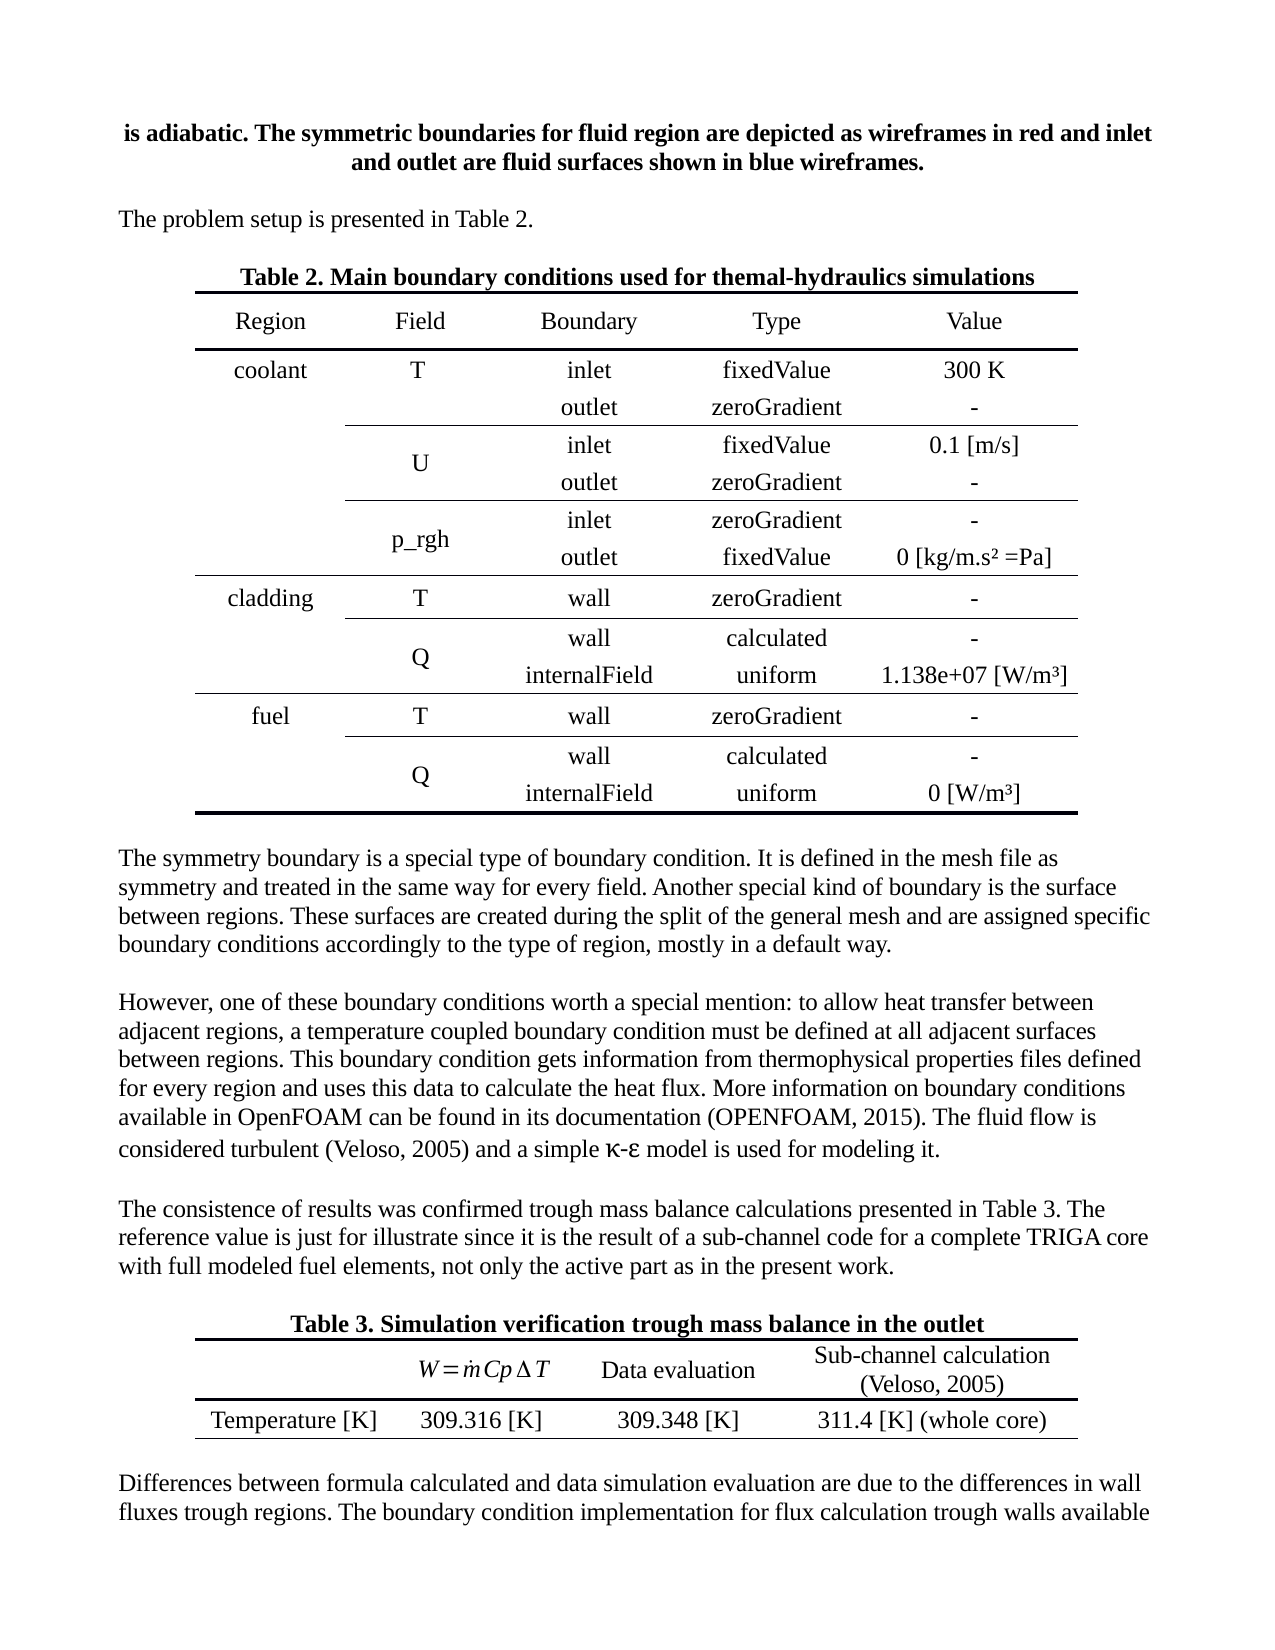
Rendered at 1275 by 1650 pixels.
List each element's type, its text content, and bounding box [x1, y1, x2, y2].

table_cell - [870, 694, 1078, 736]
table_cell zeroGradient [683, 694, 870, 736]
table_cell wall [495, 576, 683, 618]
table_cell U [345, 426, 495, 500]
table_cell [195, 618, 345, 693]
text The consistence of results was confirmed trough mass balance calculations presented in Table 3. The reference value is just for illustrate since it is the result of a sub-channel code for a complete TRIGA core with full modeled fuel elements, not only the active part as in the present work. [118, 1194, 1157, 1280]
table_cell T [345, 694, 495, 736]
text Table 3. Simulation verification trough mass balance in the outlet [118, 1309, 1157, 1337]
table_cell 309.316 [K] [392, 1401, 570, 1438]
table_cell Temperature [K] [195, 1401, 392, 1438]
table_header [195, 1341, 392, 1398]
table_header Boundary [495, 294, 683, 347]
table_cell 0.1 [m/s] - [870, 426, 1078, 500]
table_header Data evaluation [570, 1341, 786, 1398]
table_cell zeroGradient fixedValue [683, 501, 870, 575]
table_cell wall internalField [495, 737, 683, 811]
table_cell - 0 [kg/m.s² =Pa] [870, 501, 1078, 575]
table_cell - 1.138e+07 [W/m³] [870, 619, 1078, 693]
table_header Value [870, 294, 1078, 347]
table_cell T [345, 576, 495, 618]
table_header Field [345, 294, 495, 347]
table_cell 311.4 [K] (whole core) [786, 1401, 1078, 1438]
table_cell [195, 425, 345, 500]
table_cell [195, 736, 345, 811]
text The problem setup is presented in Table 2. [118, 204, 1157, 233]
table_cell Q [345, 737, 495, 811]
table_header [392, 1341, 570, 1398]
table_cell inlet outlet [495, 351, 683, 425]
table_header Region [195, 294, 345, 347]
table_cell inlet outlet [495, 501, 683, 575]
table_cell fixedValue zeroGradient [683, 351, 870, 425]
table_cell Q [345, 619, 495, 693]
table_cell coolant [195, 351, 345, 425]
table_cell 300 K - [870, 351, 1078, 425]
table_cell [195, 500, 345, 575]
table_cell wall internalField [495, 619, 683, 693]
table_header Sub-channel calculation (Veloso, 2005) [786, 1341, 1078, 1398]
table_cell cladding [195, 576, 345, 618]
table_cell calculated uniform [683, 619, 870, 693]
table_cell 309.348 [K] [570, 1401, 786, 1438]
text Differences between formula calculated and data simulation evaluation are due to the differences in wall fluxes trough regions. The boundary condition implementation for flux calculation trough walls available [118, 1468, 1157, 1526]
table_cell wall [495, 694, 683, 736]
table_cell fixedValue zeroGradient [683, 426, 870, 500]
table_cell - [870, 576, 1078, 618]
table_cell T [345, 351, 495, 425]
table_cell fuel [195, 694, 345, 736]
table_cell zeroGradient [683, 576, 870, 618]
text Table 2. Main boundary conditions used for themal-hydraulics simulations [118, 262, 1157, 291]
table_cell inlet outlet [495, 426, 683, 500]
table_cell - 0 [W/m³] [870, 737, 1078, 811]
text However, one of these boundary conditions worth a special mention: to allow heat transfer between adjacent regions, a temperature coupled boundary condition must be defined at all adjacent surfaces between regions. This boundary condition gets information from thermophysical properties files defined for every region and uses this data to calculate the heat flux. More information on boundary conditions available in OpenFOAM can be found in its documentation (OPENFOAM, 2015). The fluid flow is considered turbulent (Veloso, 2005) and a simple κ-ε model is used for modeling it. [118, 987, 1157, 1165]
table_cell p_rgh [345, 501, 495, 575]
text is adiabatic. The symmetric boundaries for fluid region are depicted as wireframes in red and inlet and outlet are fluid surfaces shown in blue wireframes. [118, 118, 1157, 176]
text The symmetry boundary is a special type of boundary condition. It is defined in the mesh file as symmetry and treated in the same way for every field. Another special kind of boundary is the surface between regions. These surfaces are created during the split of the general mesh and are assigned specific boundary conditions accordingly to the type of region, mostly in a default way. [118, 843, 1157, 958]
table_header Type [683, 294, 870, 347]
table_cell calculated uniform [683, 737, 870, 811]
